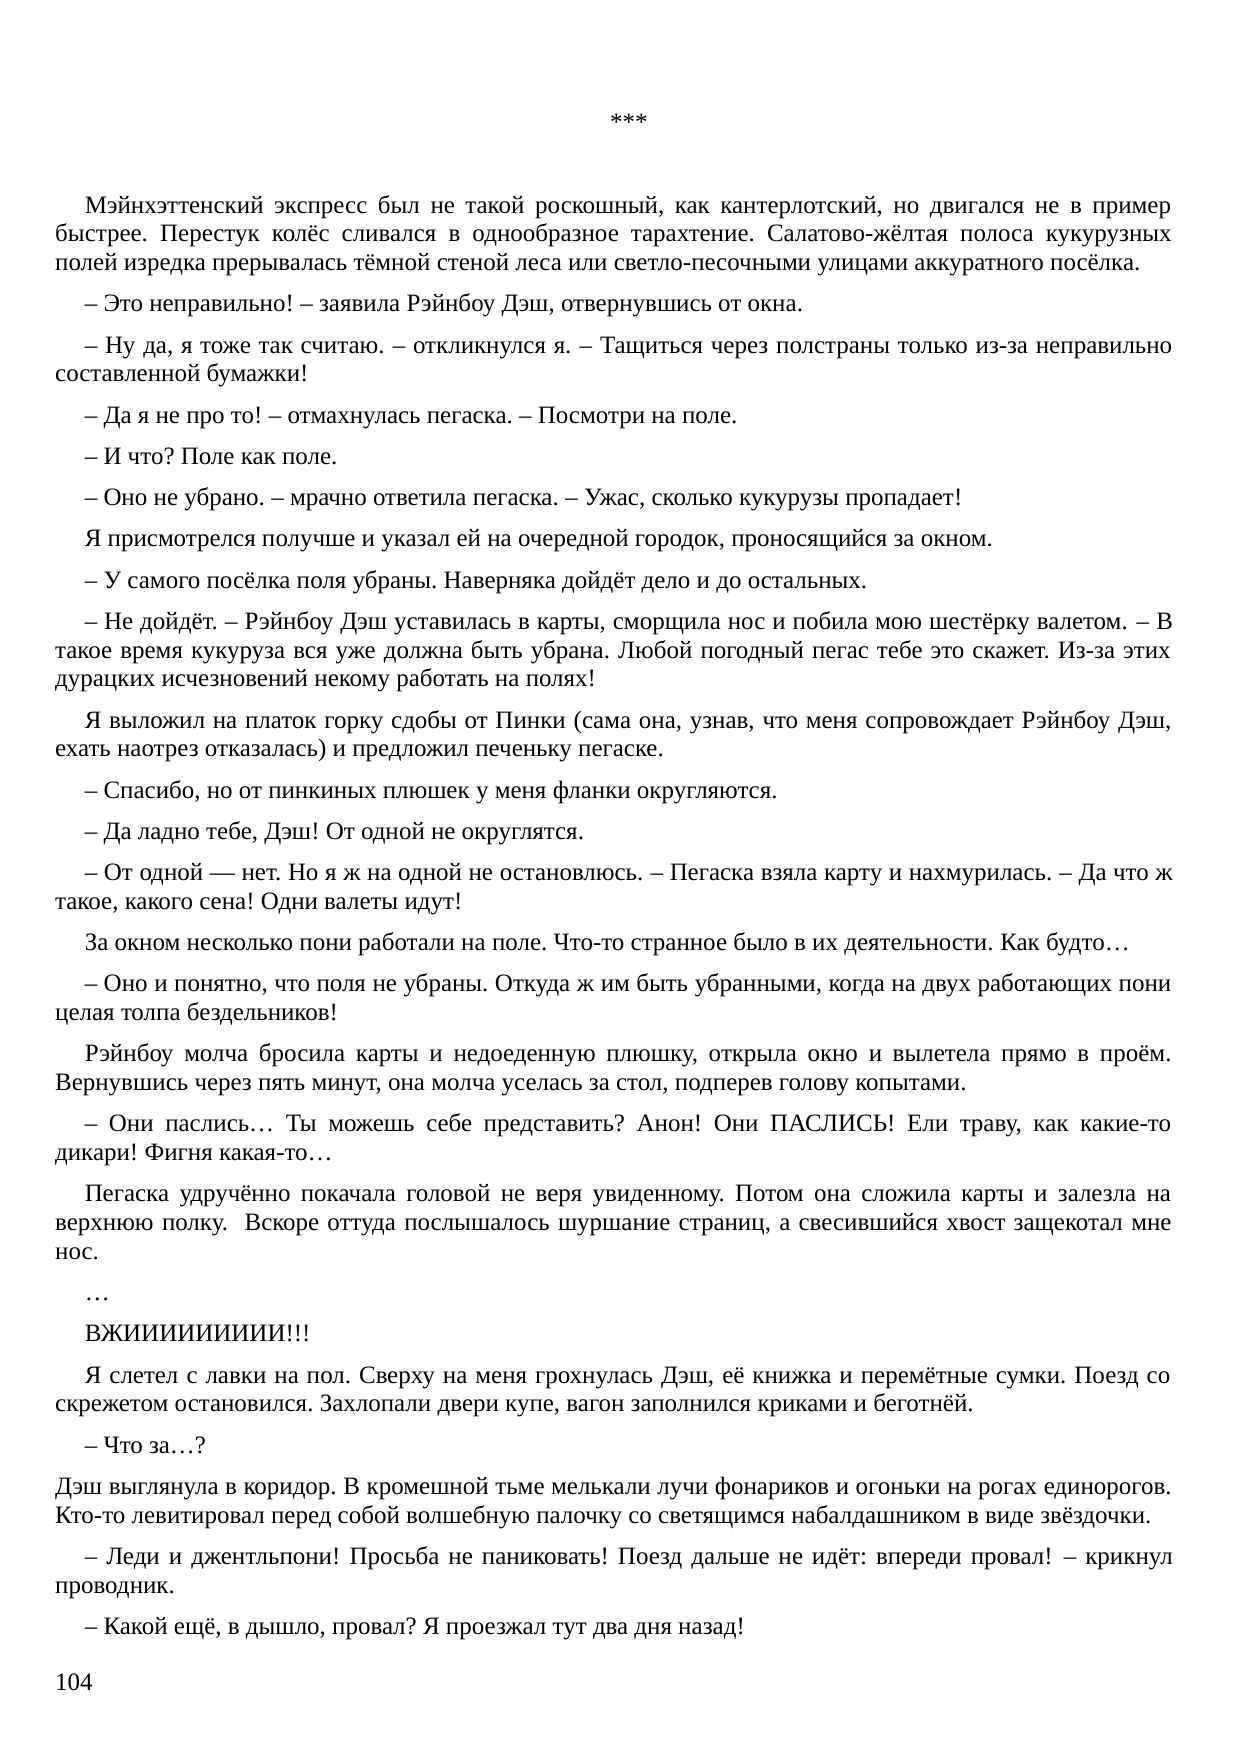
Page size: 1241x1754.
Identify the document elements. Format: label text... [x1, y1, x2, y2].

text – Ну да, я тоже так считаю. – откликнулся я. – Тащиться через полстраны только из-за неправильно составленной бумажки! [55, 330, 1173, 387]
text Мэйнхэттенский экспресс был не такой роскошный, как кантерлотский, но двигался не в пример быстрее. Перестук колёс сливался в однообразное тарахтение. Салатово-жёлтая полоса кукурузных полей изредка прерывалась тёмной стеной леса или светло-песочными улицами аккуратного посёлка. [55, 190, 1173, 276]
text – Какой ещё, в дышло, провал? Я проезжал тут два дня назад! [55, 1611, 1173, 1640]
text *** [55, 107, 1173, 136]
text Я слетел с лавки на пол. Сверху на меня грохнулась Дэш, её книжка и перемётные сумки. Поезд со скрежетом остановился. Захлопали двери купе, вагон заполнился криками и беготнёй. [55, 1360, 1173, 1417]
text – Спасибо, но от пинкиных плюшек у меня фланки округляются. [55, 775, 1173, 803]
text Дэш выглянула в коридор. В кромешной тьме мелькали лучи фонариков и огоньки на рогах единорогов. Кто-то левитировал перед собой волшебную палочку со светящимся набалдашником в виде звёздочки. [55, 1471, 1173, 1528]
text Я выложил на платок горку сдобы от Пинки (сама она, узнав, что меня сопровождает Рэйнбоу Дэш, ехать наотрез отказалась) и предложил печеньку пегаске. [55, 705, 1173, 762]
text – Не дойдёт. – Рэйнбоу Дэш уставилась в карты, сморщила нос и побила мою шестёрку валетом. – В такое время кукуруза вся уже должна быть убрана. Любой погодный пегас тебе это скажет. Из-за этих дурацких исчезновений некому работать на полях! [55, 606, 1173, 692]
text – Это неправильно! – заявила Рэйнбоу Дэш, отвернувшись от окна. [55, 288, 1173, 317]
text ВЖИИИИИИИИИ!!! [55, 1318, 1173, 1347]
text Я присмотрелся получше и указал ей на очередной городок, проносящийся за окном. [55, 523, 1173, 552]
text – Они паслись… Ты можешь себе представить? Анон! Они ПАСЛИСЬ! Ели траву, как какие-то дикари! Фигня какая-то… [55, 1108, 1173, 1166]
text – Оно и понятно, что поля не убраны. Откуда ж им быть убранными, когда на двух работающих пони целая толпа бездельников! [55, 968, 1173, 1026]
text – Да ладно тебе, Дэш! От одной не округлятся. [55, 816, 1173, 845]
text – От одной — нет. Но я ж на одной не остановлюсь. – Пегаска взяла карту и нахмурилась. – Да что ж такое, какого сена! Одни валеты идут! [55, 857, 1173, 915]
text За окном несколько пони работали на поле. Что-то странное было в их деятельности. Как будто… [55, 927, 1173, 956]
text – Леди и джентльпони! Просьба не паниковать! Поезд дальше не идёт: впереди провал! – крикнул проводник. [55, 1541, 1173, 1598]
text Рэйнбоу молча бросила карты и недоеденную плюшку, открыла окно и вылетела прямо в проём. Вернувшись через пять минут, она молча уселась за стол, подперев голову копытами. [55, 1038, 1173, 1096]
text – У самого посёлка поля убраны. Наверняка дойдёт дело и до остальных. [55, 565, 1173, 593]
text Пегаска удручённо покачала головой не веря увиденному. Потом она сложила карты и залезла на верхнюю полку. Вскоре оттуда послышалось шуршание страниц, а свесившийся хвост защекотал мне нос. [55, 1178, 1173, 1265]
text – И что? Поле как поле. [55, 441, 1173, 470]
text … [55, 1277, 1173, 1306]
text – Что за…? [55, 1430, 1173, 1458]
text – Да я не про то! – отмахнулась пегаска. – Посмотри на поле. [55, 400, 1173, 428]
text – Оно не убрано. – мрачно ответила пегаска. – Ужас, сколько кукурузы пропадает! [55, 482, 1173, 511]
